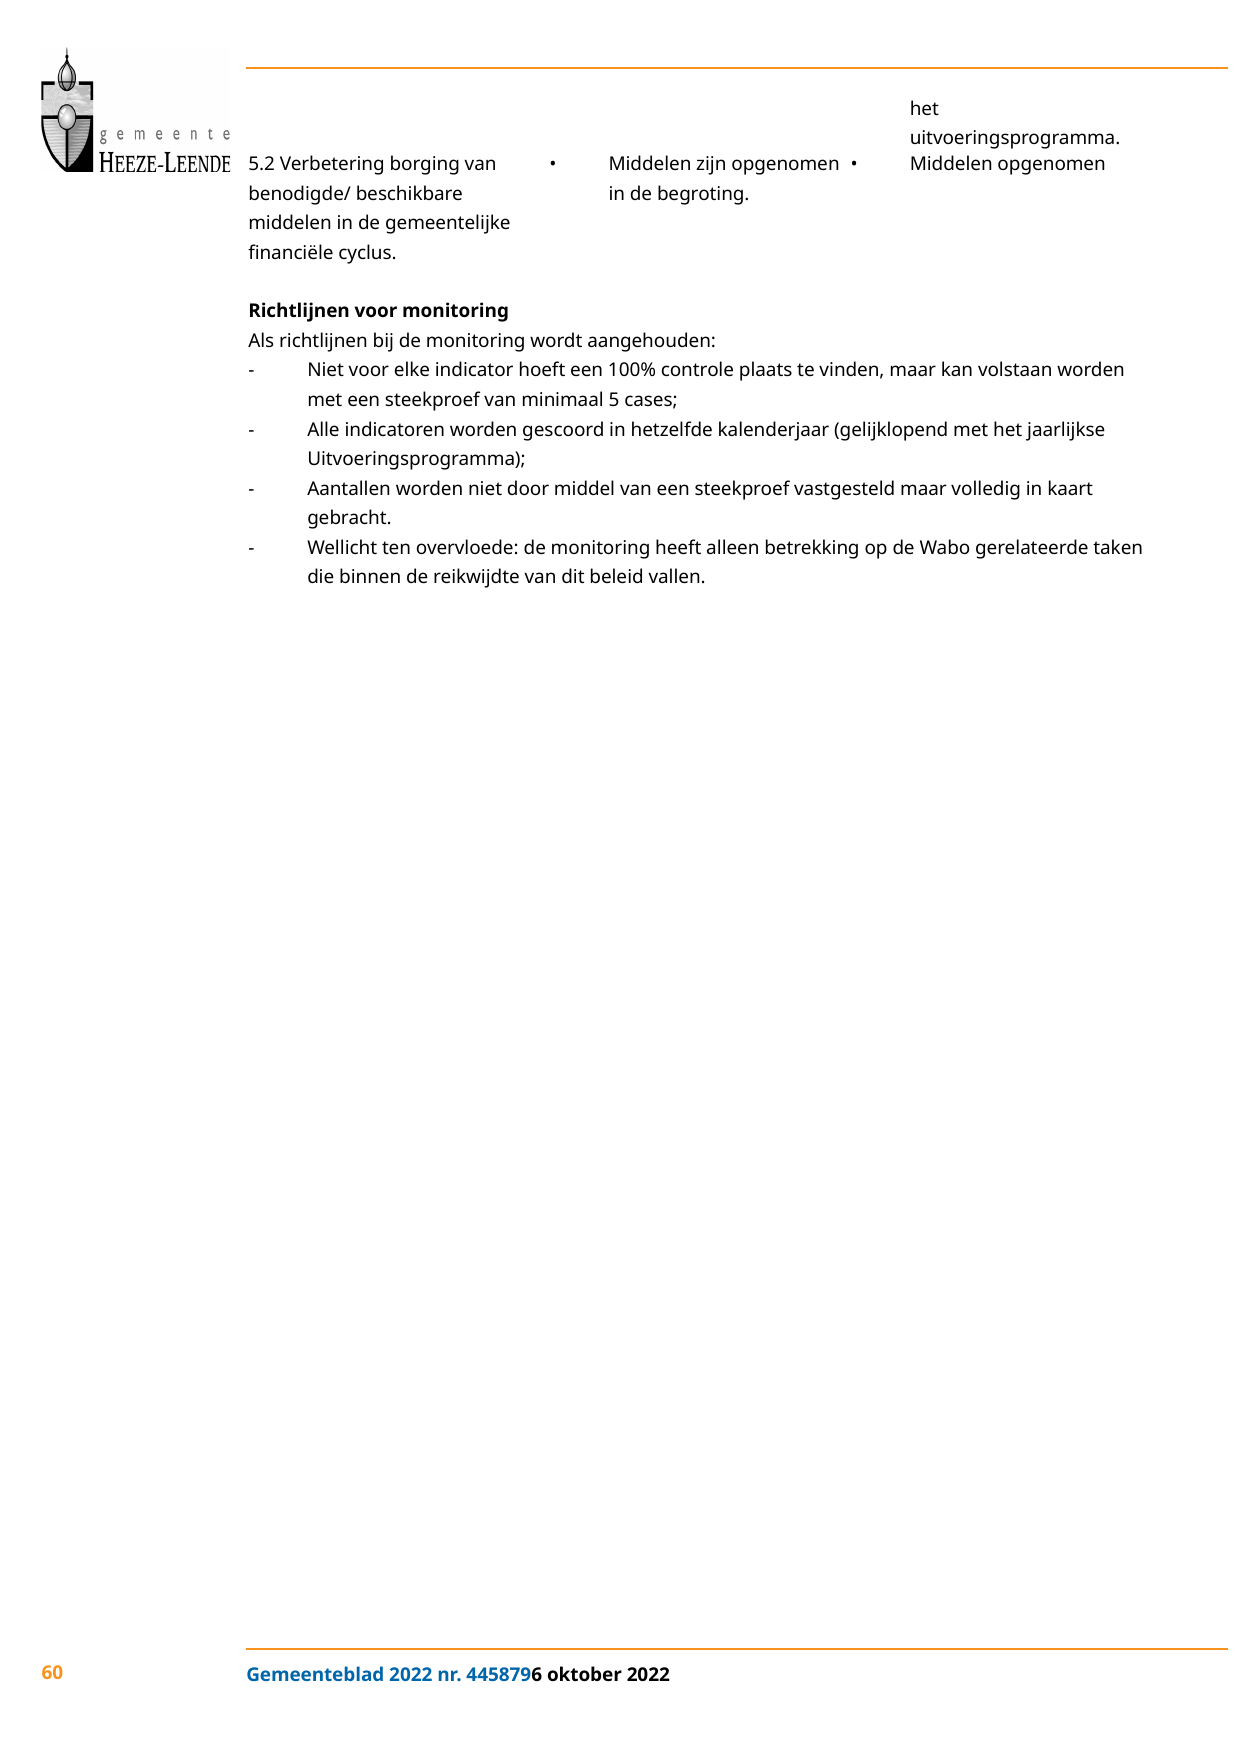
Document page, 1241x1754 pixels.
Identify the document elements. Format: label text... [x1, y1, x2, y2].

table_cell het uitvoeringsprogramma. [850, 95, 1152, 150]
picture [41, 47, 231, 172]
list Alle indicatoren worden gescoord in hetzelfde kalenderjaar (gelijklopend met het jaarlijkse Uitvoeringsprogramma); [248, 416, 1152, 471]
table_cell [549, 95, 850, 150]
table_cell Middelen opgenomen [850, 150, 1152, 264]
text Als richtlijnen bij de monitoring wordt aangehouden: [248, 327, 1152, 353]
table_cell [248, 95, 549, 150]
list Aantallen worden niet door middel van een steekproef vastgesteld maar volledig in kaart gebracht. [248, 475, 1152, 530]
list Niet voor elke indicator hoeft een 100% controle plaats te vinden, maar kan volstaan worden met een steekproef van minimaal 5 cases; [248, 357, 1152, 412]
list Wellicht ten overvloede: de monitoring heeft alleen betrekking op de Wabo gerelateerde taken die binnen de reikwijdte van dit beleid vallen. [248, 534, 1152, 589]
text Richtlijnen voor monitoring [248, 297, 1152, 323]
table_cell 5.2 Verbetering borging van benodigde/ beschikbare middelen in de gemeentelijke financiële cyclus. [248, 150, 549, 264]
table_cell Middelen zijn opgenomen in de begroting. [549, 150, 850, 264]
